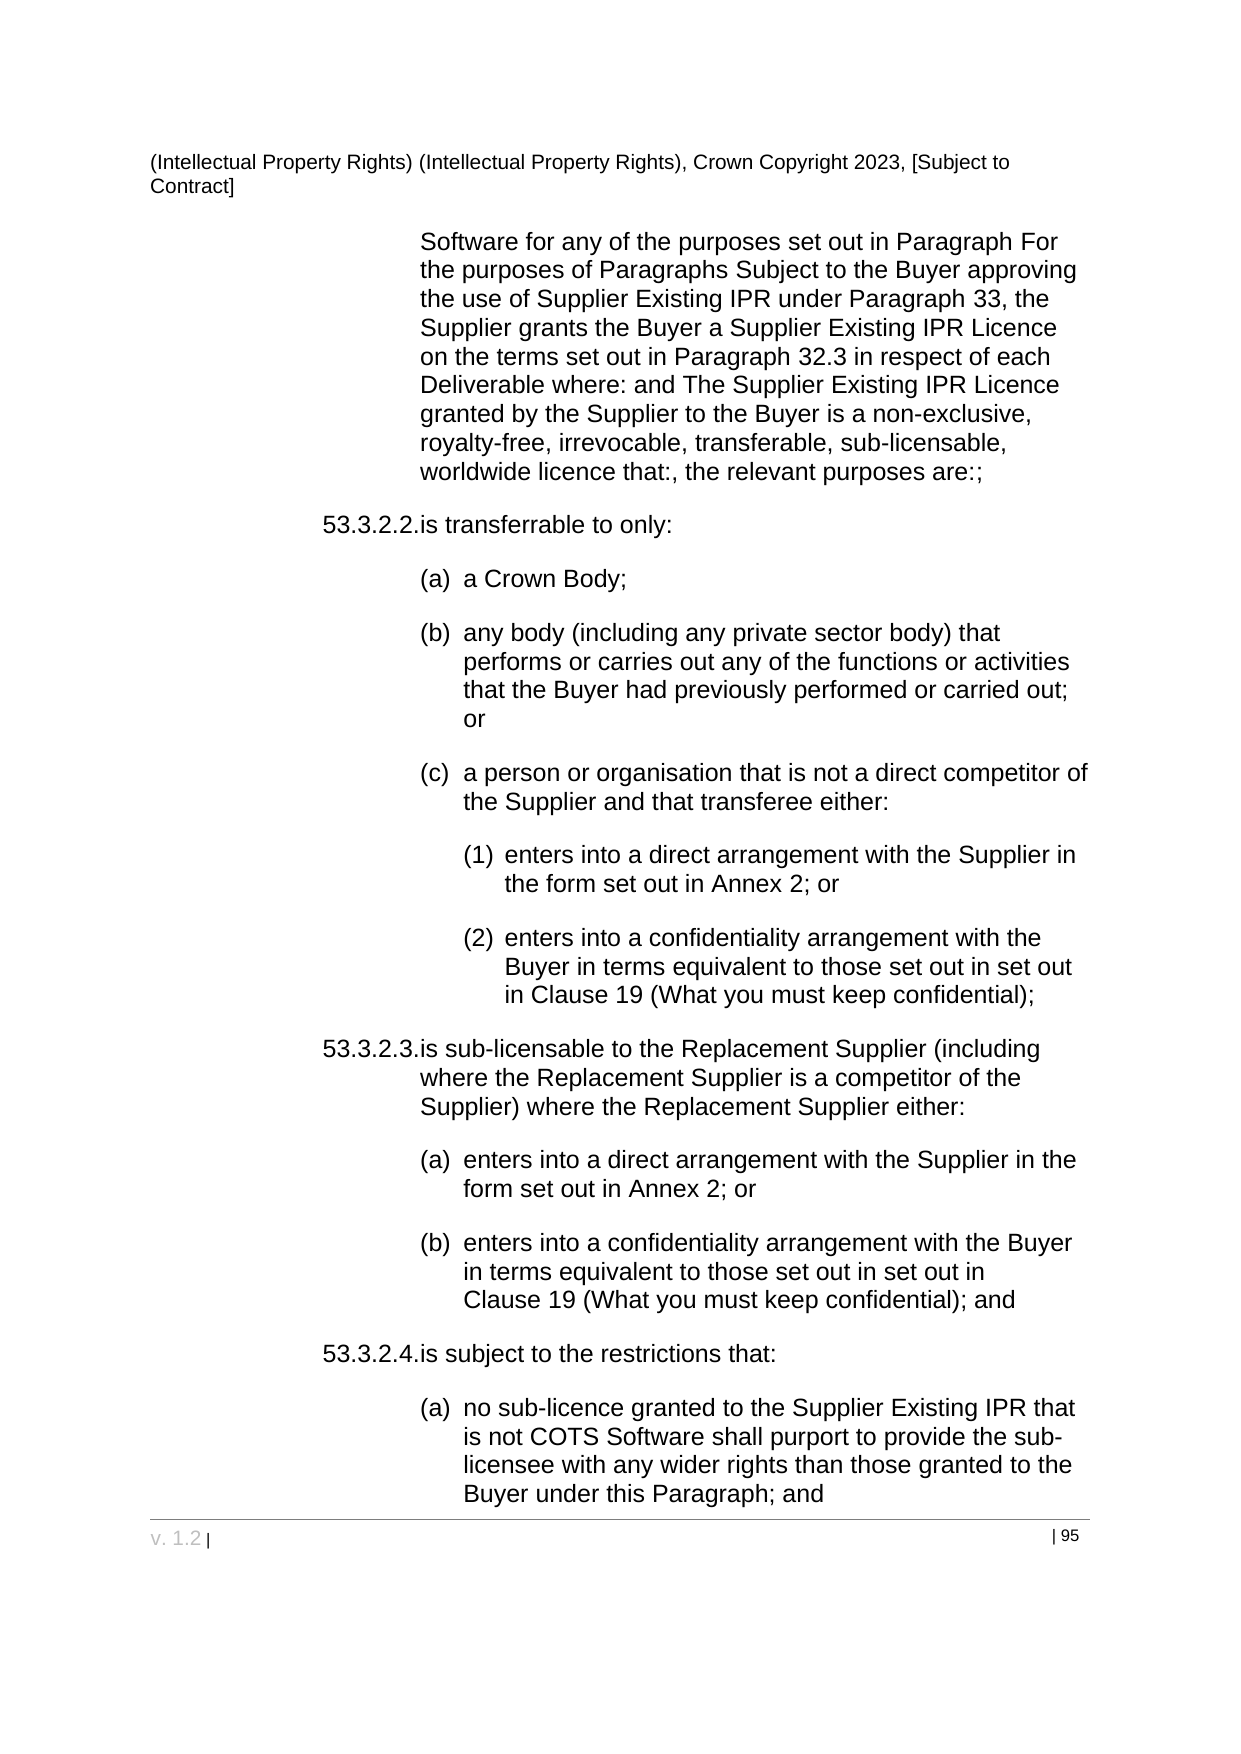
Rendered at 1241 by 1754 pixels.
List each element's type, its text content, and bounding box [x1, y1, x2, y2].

subtitle no sub-licence granted to the Supplier Existing IPR that is not COTS Software shall purport to provide the sub-licensee with any wider rights than those granted to the Buyer under this Paragraph; and [420, 1393, 1090, 1508]
subtitle enters into a confidentiality arrangement with the Buyer in terms equivalent to those set out in set out in Clause 19 (What you must keep confidential); and [420, 1228, 1090, 1314]
subtitle enters into a direct arrangement with the Supplier in the form set out in Annex 2; or [463, 840, 1090, 898]
subtitle is sub-licensable to the Replacement Supplier (including where the Replacement Supplier is a competitor of the Supplier) where the Replacement Supplier either: [322, 1034, 1090, 1120]
subtitle any body (including any private sector body) that performs or carries out any of the functions or activities that the Buyer had previously performed or carried out; or [420, 618, 1090, 733]
subtitle a person or organisation that is not a direct competitor of the Supplier and that transferee either: [420, 758, 1090, 815]
subtitle is transferrable to only: [322, 510, 1090, 539]
subtitle enters into a confidentiality arrangement with the Buyer in terms equivalent to those set out in set out in Clause 19 (What you must keep confidential); [463, 923, 1090, 1009]
subtitle a Crown Body; [420, 564, 1090, 593]
subtitle enters into a direct arrangement with the Supplier in the form set out in Annex 2; or [420, 1145, 1090, 1203]
subtitle allows the Buyer and any transferee or sublicensee to use and copy, but not adapt, disassemble or reverse engineer the relevant Supplier Existing IPRs that is not COTS Software for any of the purposes set out in Paragraph 34.4; [322, 227, 1090, 485]
subtitle is subject to the restrictions that: [322, 1339, 1090, 1368]
